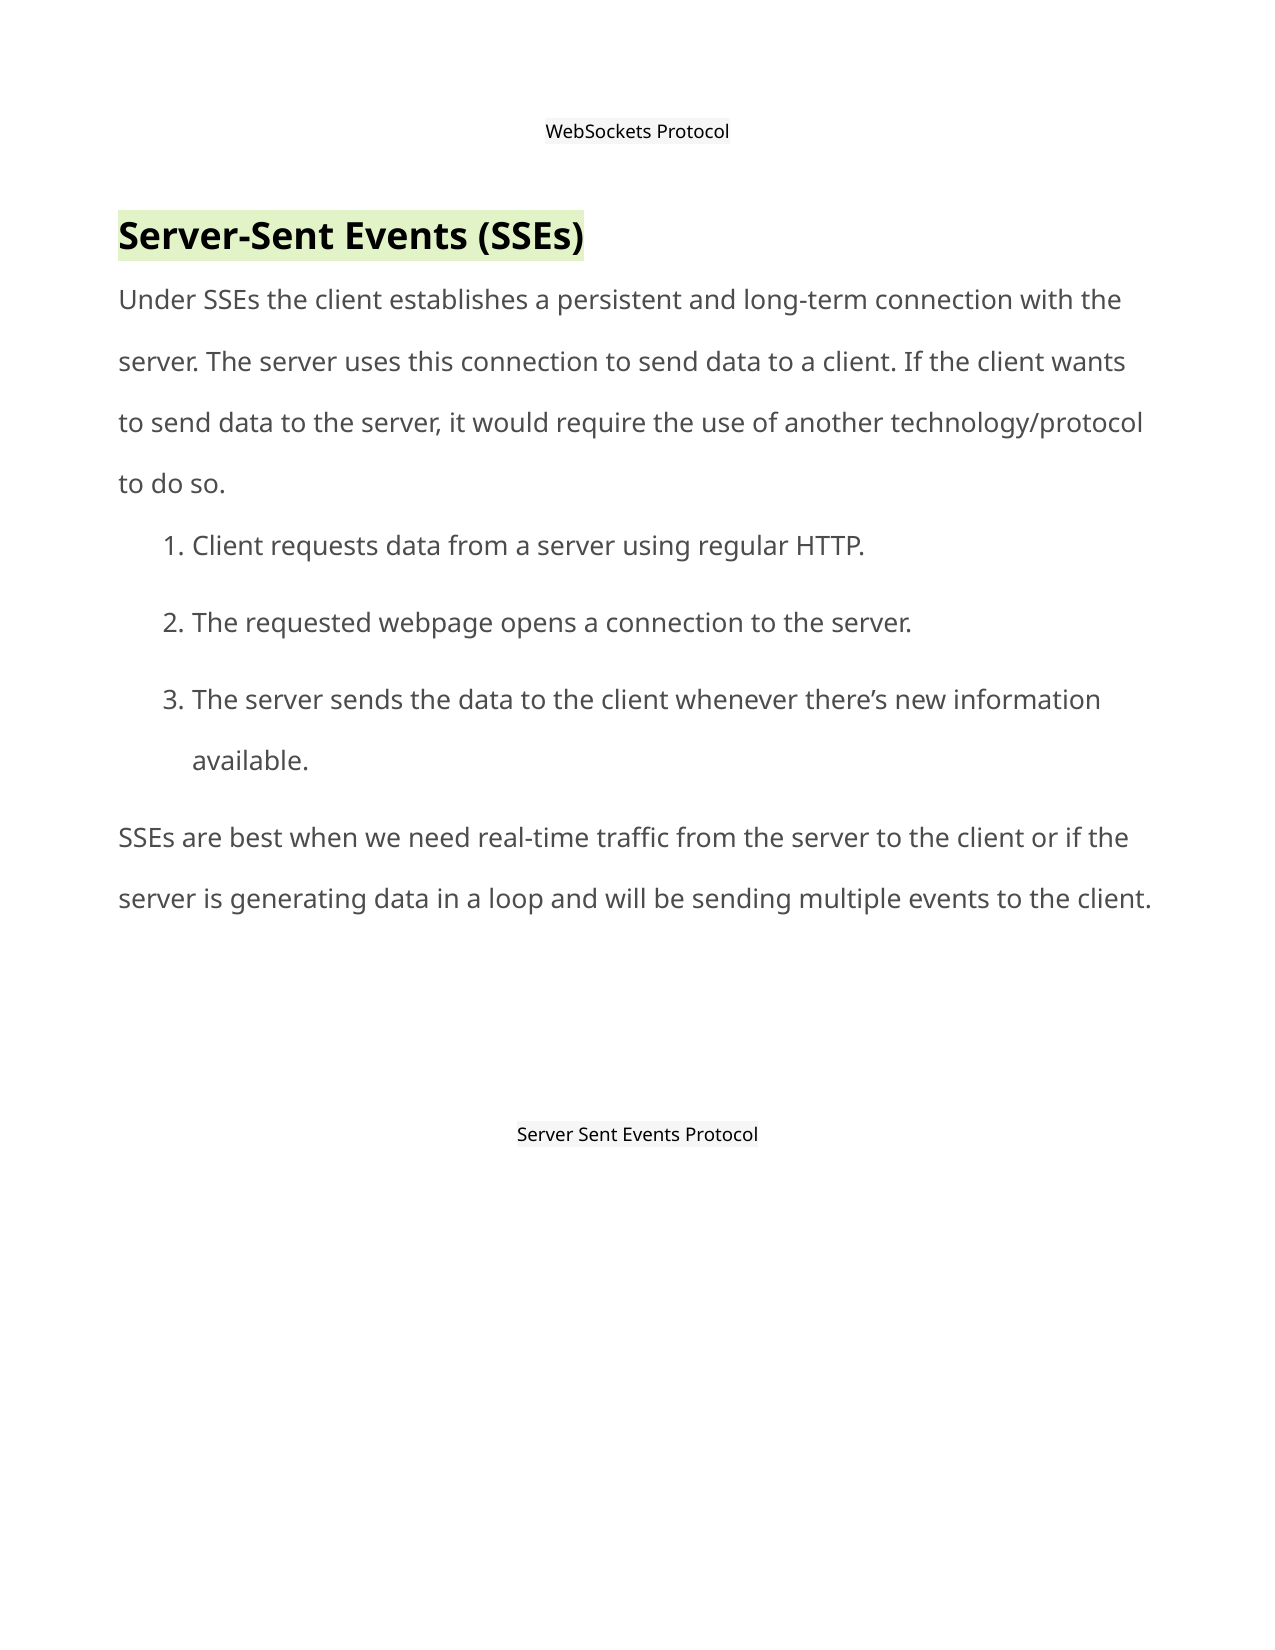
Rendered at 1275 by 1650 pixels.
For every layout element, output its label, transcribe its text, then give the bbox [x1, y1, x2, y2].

list The requested webpage opens a connection to the server. [162, 604, 1157, 640]
text Server Sent Events Protocol [118, 1121, 1157, 1147]
list Client requests data from a server using regular HTTP. [162, 527, 1157, 563]
list The server sends the data to the client whenever there’s new information available. [162, 681, 1157, 778]
text Under SSEs the client establishes a persistent and long-term connection with the server. The server uses this connection to send data to a client. If the client wants to send data to the server, it would require the use of another technology/protocol to do so. [118, 281, 1157, 501]
text SSEs are best when we need real-time traffic from the server to the client or if the server is generating data in a loop and will be sending multiple events to the client. [118, 819, 1157, 916]
text WebSockets Protocol [118, 118, 1157, 144]
subtitle Server-Sent Events (SSEs) [118, 209, 1157, 261]
